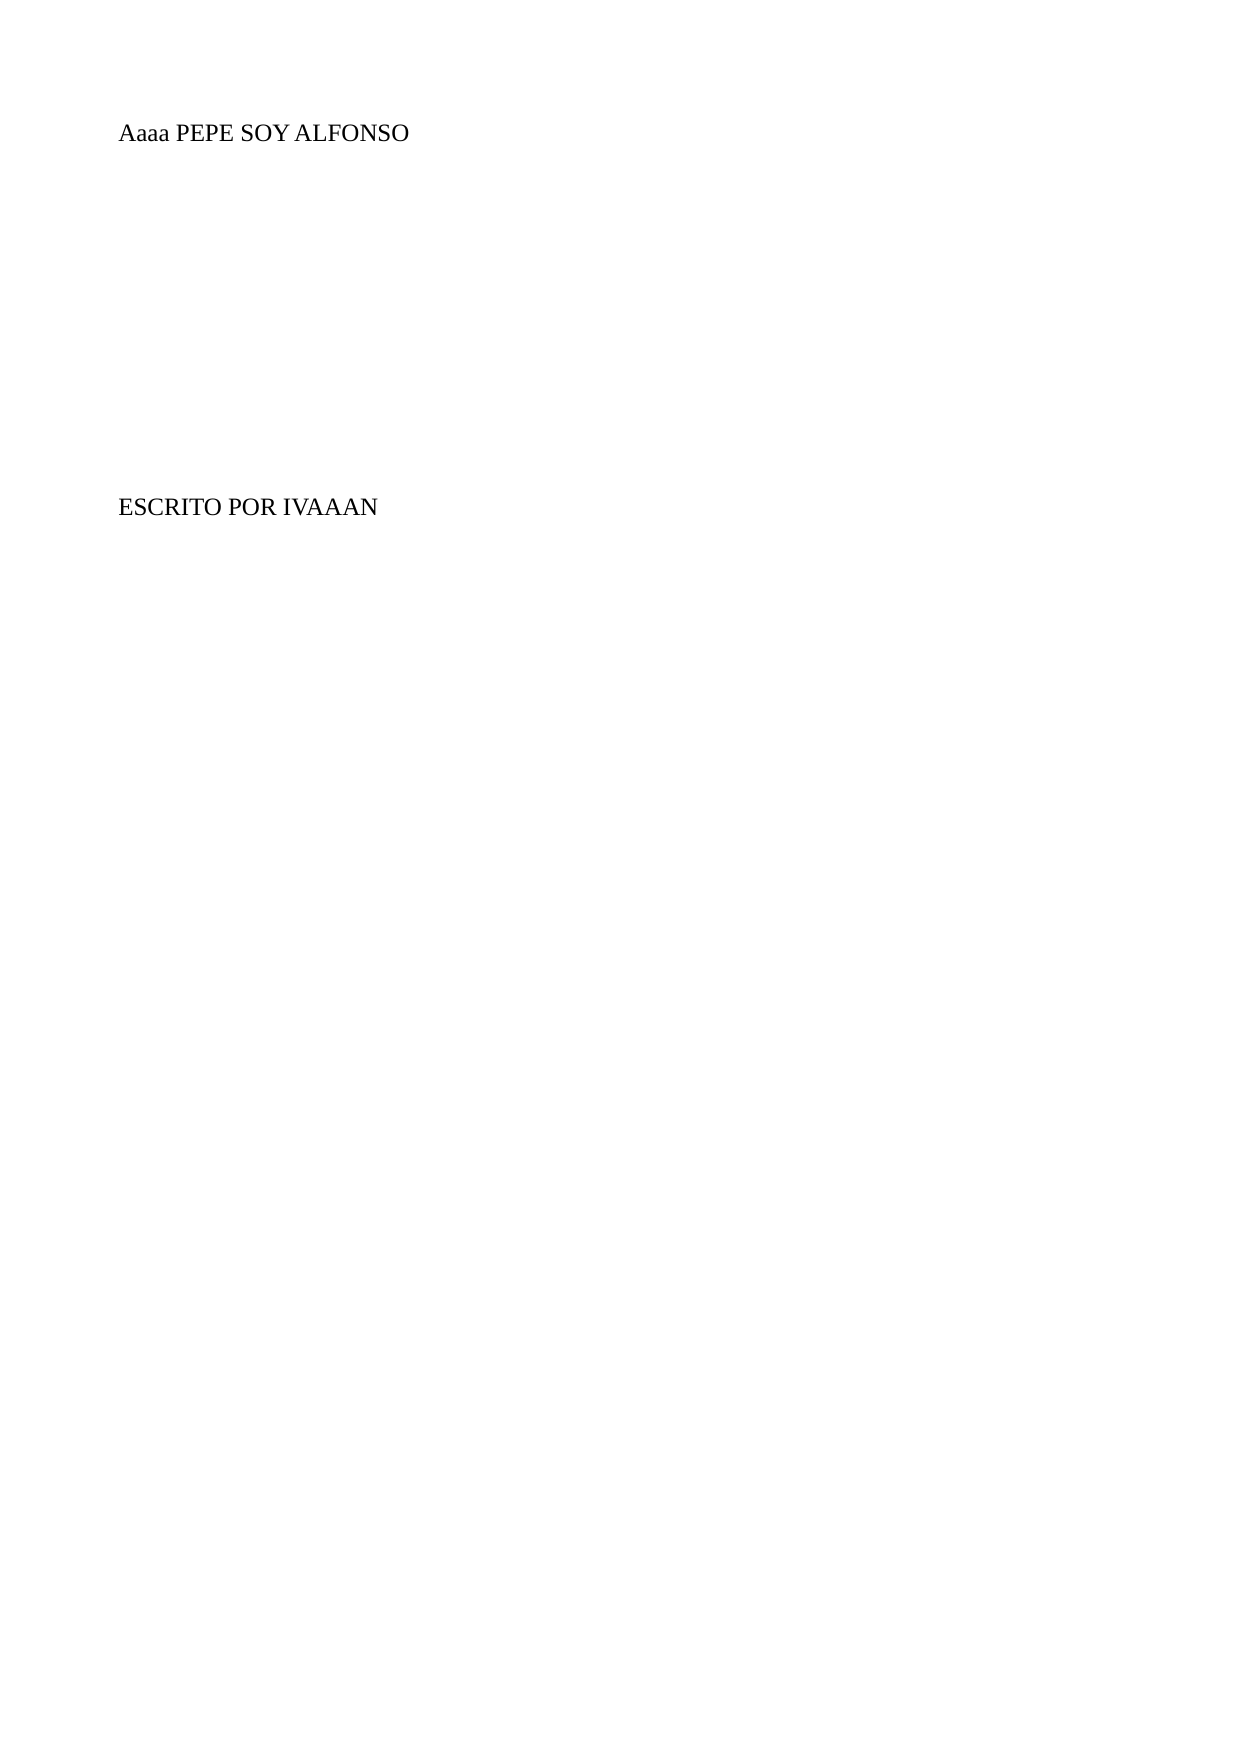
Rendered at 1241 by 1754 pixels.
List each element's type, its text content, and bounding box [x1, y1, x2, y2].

text ESCRITO POR IVAAAN [118, 492, 1122, 521]
text Aaaa PEPE SOY ALFONSO [118, 118, 1122, 147]
